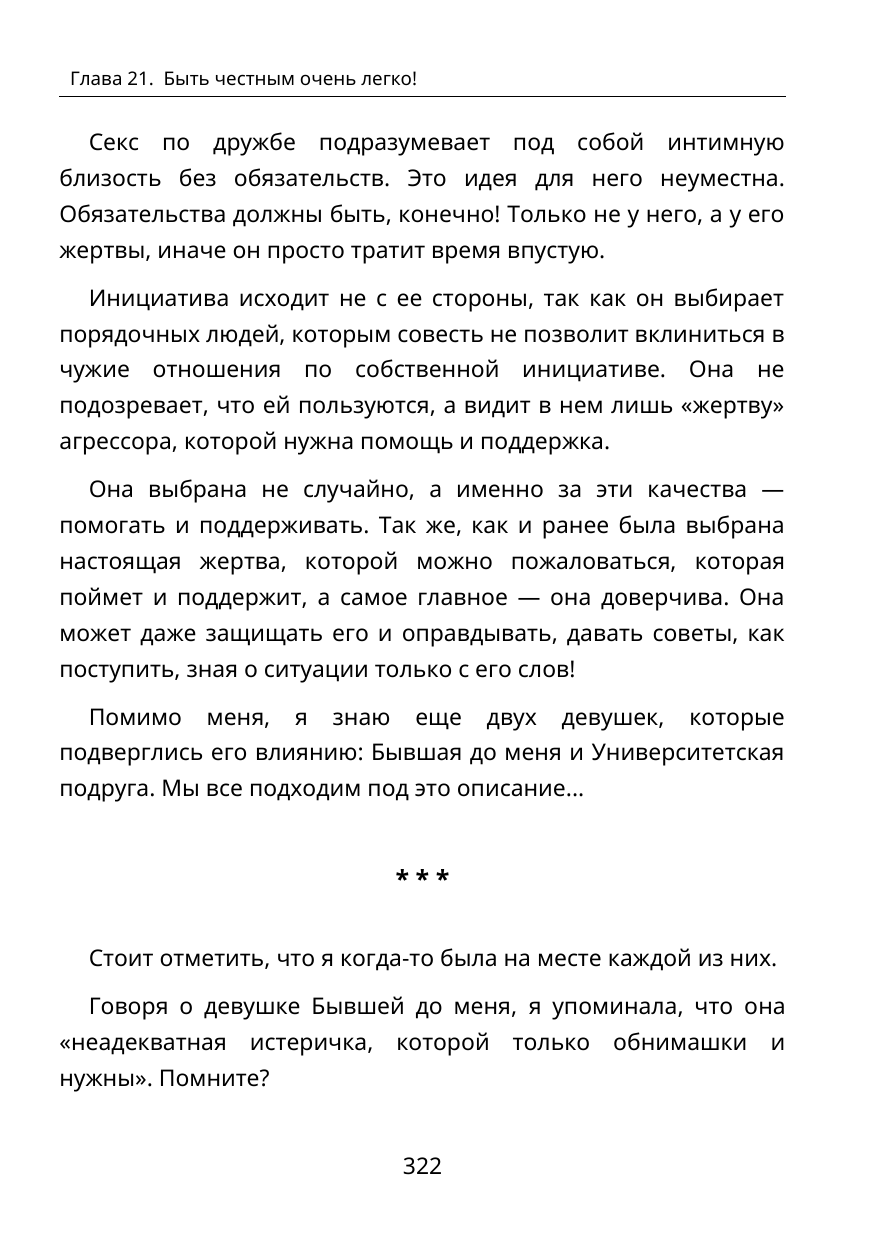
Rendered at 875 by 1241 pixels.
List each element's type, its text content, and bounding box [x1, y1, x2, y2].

text Инициатива исходит не с ее стороны, так как он выбирает порядочных людей, которым совесть не позволит вклиниться в чужие отношения по собственной инициативе. Она не подозревает, что ей пользуются, а видит в нем лишь «жертву» агрессора, которой нужна помощь и поддержка. [59, 282, 786, 457]
text Помимо меня, я знаю еще двух девушек, которые подверглись его влиянию: Бывшая до меня и Университетская подруга. Мы все подходим под это описание... [59, 700, 786, 803]
text Стоит отметить, что я когда-то была на месте каждой из них. [59, 942, 786, 973]
text Говоря о девушке Бывшей до меня, я упоминала, что она «неадекватная истеричка, которой только обнимашки и нужны». Помните? [59, 989, 786, 1093]
text Секс по дружбе подразумевает под собой интимную близость без обязательств. Это идея для него неуместна. Обязательства должны быть, конечно! Только не у него, а у его жертвы, иначе он просто тратит время впустую. [59, 126, 786, 265]
text Она выбрана не случайно, а именно за эти качества — помогать и поддерживать. Так же, как и ранее была выбрана настоящая жертва, которой можно пожаловаться, которая поймет и поддержит, а самое главное — она доверчива. Она может даже защищать его и оправдывать, давать советы, как поступить, зная о ситуации только с его слов! [59, 473, 786, 684]
subtitle * * * [59, 861, 786, 895]
